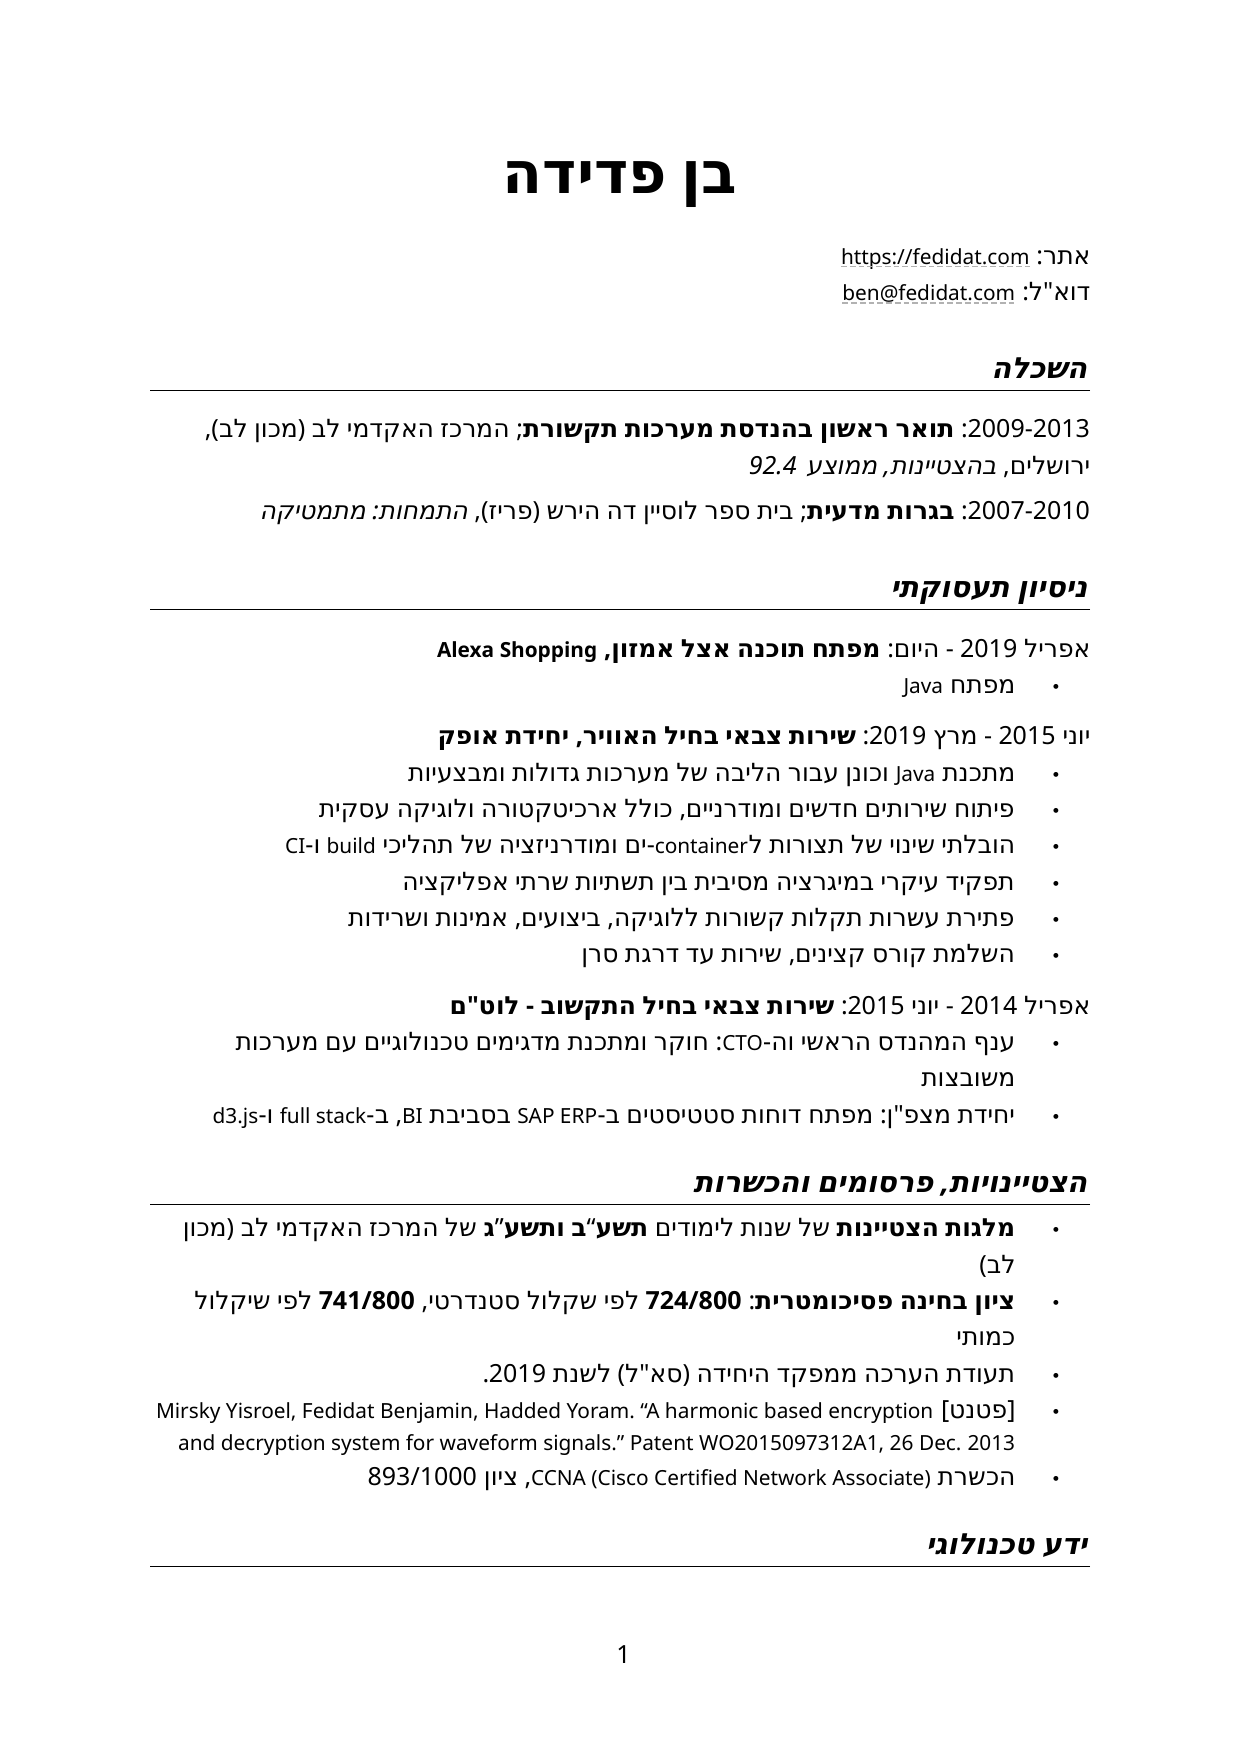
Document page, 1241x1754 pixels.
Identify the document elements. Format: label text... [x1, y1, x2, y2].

text יוני 2015 - מרץ 2019: שירות צבאי בחיל האוויר, יחידת אופק [150, 718, 1090, 752]
text 2009-2013: תואר ראשון בהנדסת מערכות תקשורת; המרכז האקדמי לב (מכון לב), ירושלים, בהצטיינות, ממוצע 92.4 [150, 411, 1090, 482]
list תעודת הערכה ממפקד היחידה (סא"ל) לשנת 2019. [150, 1355, 1053, 1389]
text אפריל 2019 - היום: מפתח תוכנה אצל אמזון, Alexa Shopping [150, 630, 1090, 664]
list תפקיד עיקרי במיגרציה מסיבית בין תשתיות שרתי אפליקציה [150, 863, 1053, 897]
list יחידת מצפ"ן: מפתח דוחות סטטיסטים ב-SAP ERP בסביבת BI, ב-full stack ו-d3.js [150, 1096, 1053, 1131]
subtitle ידע טכנולוגי [150, 1520, 1090, 1566]
title בן פדידה [150, 131, 1090, 210]
text אפריל 2014 - יוני 2015: שירות צבאי בחיל התקשוב - לוט"ם [150, 987, 1090, 1021]
list מתכנת Java וכונן עבור הליבה של מערכות גדולות ומבצעיות [150, 754, 1053, 788]
list ציון בחינה פסיכומטרית: 724/800 לפי שקלול סטנדרטי, 741/800 לפי שיקלול כמותי [150, 1283, 1053, 1353]
list פתירת עשרות תקלות קשורות ללוגיקה, ביצועים, אמינות ושרידות [150, 900, 1053, 934]
subtitle הצטיינויות, פרסומים והכשרות [150, 1158, 1090, 1204]
list הובלתי שינוי של תצורות לcontainer-ים ומודרניזציה של תהליכי build ו-CI [150, 827, 1053, 861]
text אתר: https://fedidat.com דוא"ל: ben@fedidat.com [150, 237, 1090, 308]
list פיתוח שירותים חדשים ומודרניים, כולל ארכיטקטורה ולוגיקה עסקית [150, 791, 1053, 825]
subtitle ניסיון תעסוקתי [150, 564, 1090, 609]
list מפתח Java [150, 667, 1053, 701]
list השלמת קורס קצינים, שירות עד דרגת סרן [150, 936, 1053, 970]
list מלגות הצטיינות של שנות לימודים תשע“ב ותשע”ג של המרכז האקדמי לב (מכון לב) [150, 1210, 1053, 1280]
list ענף המהנדס הראשי וה-CTO: חוקר ומתכנת מדגימים טכנולוגיים עם מערכות משובצות [150, 1024, 1053, 1094]
list [פטנט] Mirsky Yisroel, Fedidat Benjamin, Hadded Yoram. “A harmonic based encryption and decryption system for waveform signals.” Patent WO2015097312A1, 26 Dec. 2013 [150, 1392, 1053, 1456]
subtitle השכלה [150, 344, 1090, 390]
list הכשרת CCNA (Cisco Certified Network Associate), ציון 893/1000 [150, 1458, 1053, 1492]
text 2007-2010: בגרות מדעית; בית ספר לוסיין דה הירש (פריז), התמחות: מתמטיקה [150, 493, 1090, 527]
